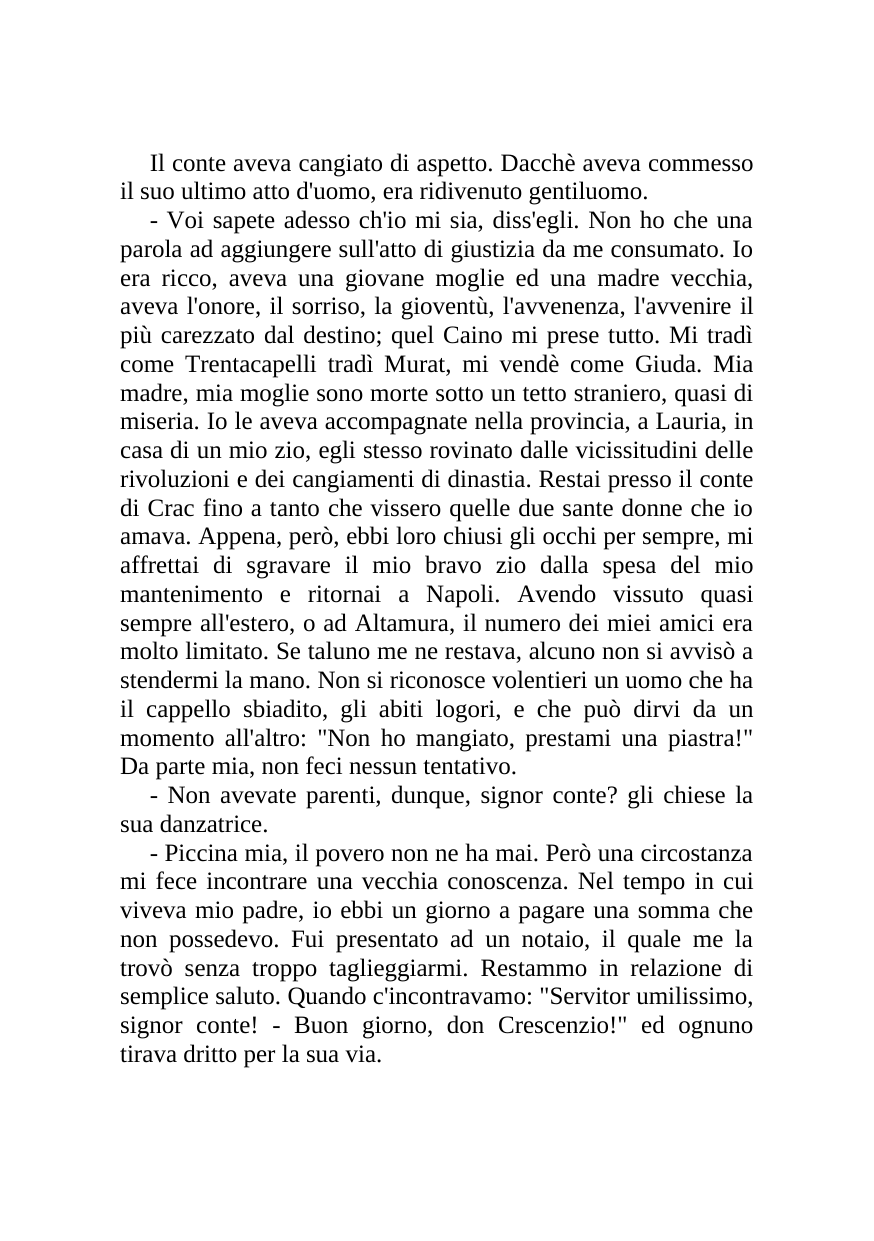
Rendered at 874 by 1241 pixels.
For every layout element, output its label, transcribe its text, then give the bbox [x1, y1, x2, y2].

text - Voi sapete adesso ch'io mi sia, diss'egli. Non ho che una parola ad aggiungere sull'atto di giustizia da me consumato. Io era ricco, aveva una giovane moglie ed una madre vecchia, aveva l'onore, il sorriso, la gioventù, l'avvenenza, l'avvenire il più carezzato dal destino; quel Caino mi prese tutto. Mi tradì come Trentacapelli tradì Murat, mi vendè come Giuda. Mia madre, mia moglie sono morte sotto un tetto straniero, quasi di miseria. Io le aveva accompagnate nella provincia, a Lauria, in casa di un mio zio, egli stesso rovinato dalle vicissitudini delle rivoluzioni e dei cangiamenti di dinastia. Restai presso il conte di Crac fino a tanto che vissero quelle due sante donne che io amava. Appena, però, ebbi loro chiusi gli occhi per sempre, mi affrettai di sgravare il mio bravo zio dalla spesa del mio mantenimento e ritornai a Napoli. Avendo vissuto quasi sempre all'estero, o ad Altamura, il numero dei miei amici era molto limitato. Se taluno me ne restava, alcuno non si avvisò a stendermi la mano. Non si riconosce volentieri un uomo che ha il cappello sbiadito, gli abiti logori, e che può dirvi da un momento all'altro: "Non ho mangiato, prestami una piastra!" Da parte mia, non feci nessun tentativo. [120, 205, 754, 780]
text - Non avevate parenti, dunque, signor conte? gli chiese la sua danzatrice. [120, 780, 754, 838]
text - Piccina mia, il povero non ne ha mai. Però una circostanza mi fece incontrare una vecchia conoscenza. Nel tempo in cui viveva mio padre, io ebbi un giorno a pagare una somma che non possedevo. Fui presentato ad un notaio, il quale me la trovò senza troppo taglieggiarmi. Restammo in relazione di semplice saluto. Quando c'incontravamo: "Servitor umilissimo, signor conte! - Buon giorno, don Crescenzio!" ed ognuno tirava dritto per la sua via. [120, 838, 754, 1068]
text Il conte aveva cangiato di aspetto. Dacchè aveva commesso il suo ultimo atto d'uomo, era ridivenuto gentiluomo. [120, 148, 754, 205]
